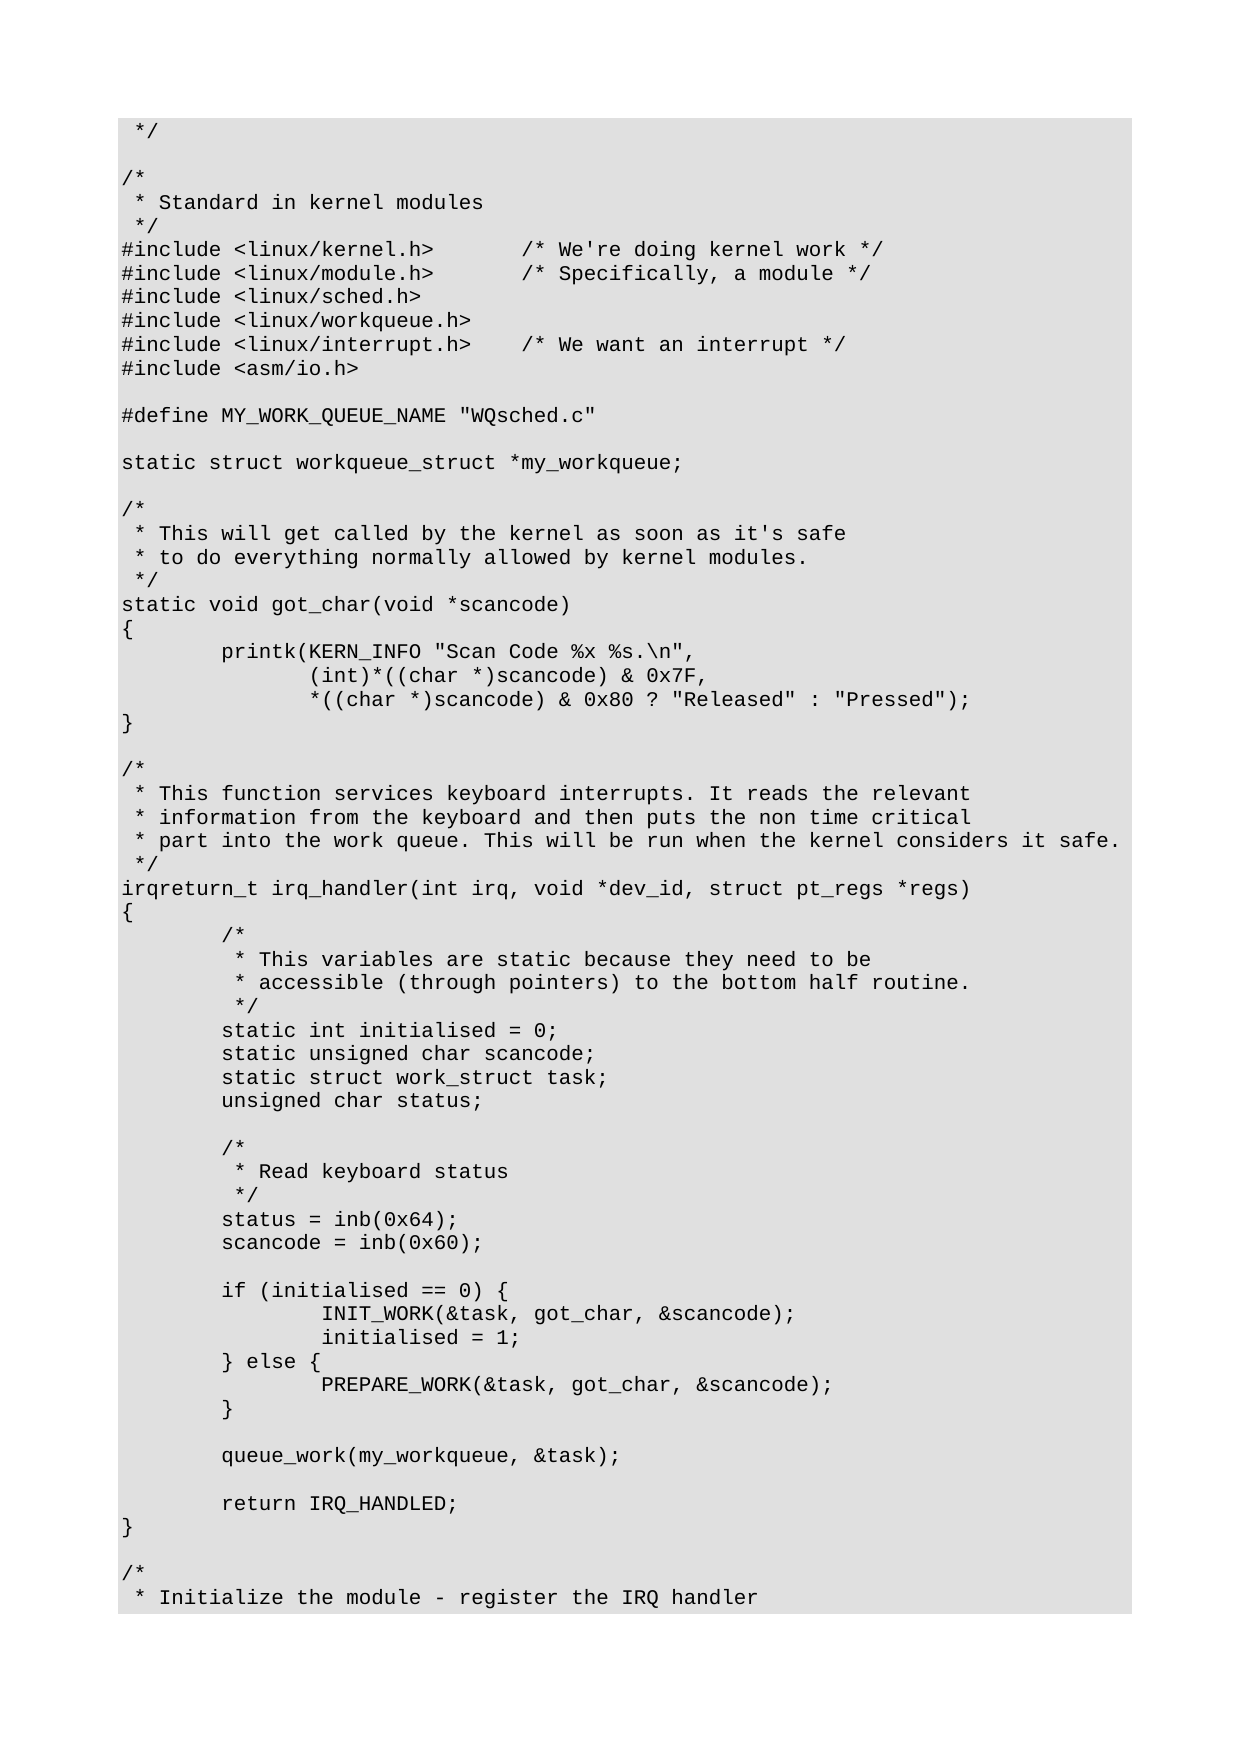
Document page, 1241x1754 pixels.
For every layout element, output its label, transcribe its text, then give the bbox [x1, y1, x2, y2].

table_header */ /* * Standard in kernel modules */ #include <linux/kernel.h> /* We're doing kernel work */ #include <linux/module.h> /* Specifically, a module */ #include <linux/sched.h> #include <linux/workqueue.h> #include <linux/interrupt.h> /* We want an interrupt */ #include <asm/io.h> #define MY_WORK_QUEUE_NAME "WQsched.c" static struct workqueue_struct *my_workqueue; /* * This will get called by the kernel as soon as it's safe * to do everything normally allowed by kernel modules. */ static void got_char(void *scancode) { printk(KERN_INFO "Scan Code %x %s.\n", (int)*((char *)scancode) & 0x7F, *((char *)scancode) & 0x80 ? "Released" : "Pressed"); } /* * This function services keyboard interrupts. It reads the relevant * information from the keyboard and then puts the non time critical * part into the work queue. This will be run when the kernel considers it safe. */ irqreturn_t irq_handler(int irq, void *dev_id, struct pt_regs *regs) { /* * This variables are static because they need to be * accessible (through pointers) to the bottom half routine. */ static int initialised = 0; static unsigned char scancode; static struct work_struct task; unsigned char status; /* * Read keyboard status */ status = inb(0x64); scancode = inb(0x60); if (initialised == 0) { INIT_WORK(&task, got_char, &scancode); initialised = 1; } else { PREPARE_WORK(&task, got_char, &scancode); } queue_work(my_workqueue, &task); return IRQ_HANDLED; } /* * Initialize the module - register the IRQ handler [118, 118, 1132, 1614]
